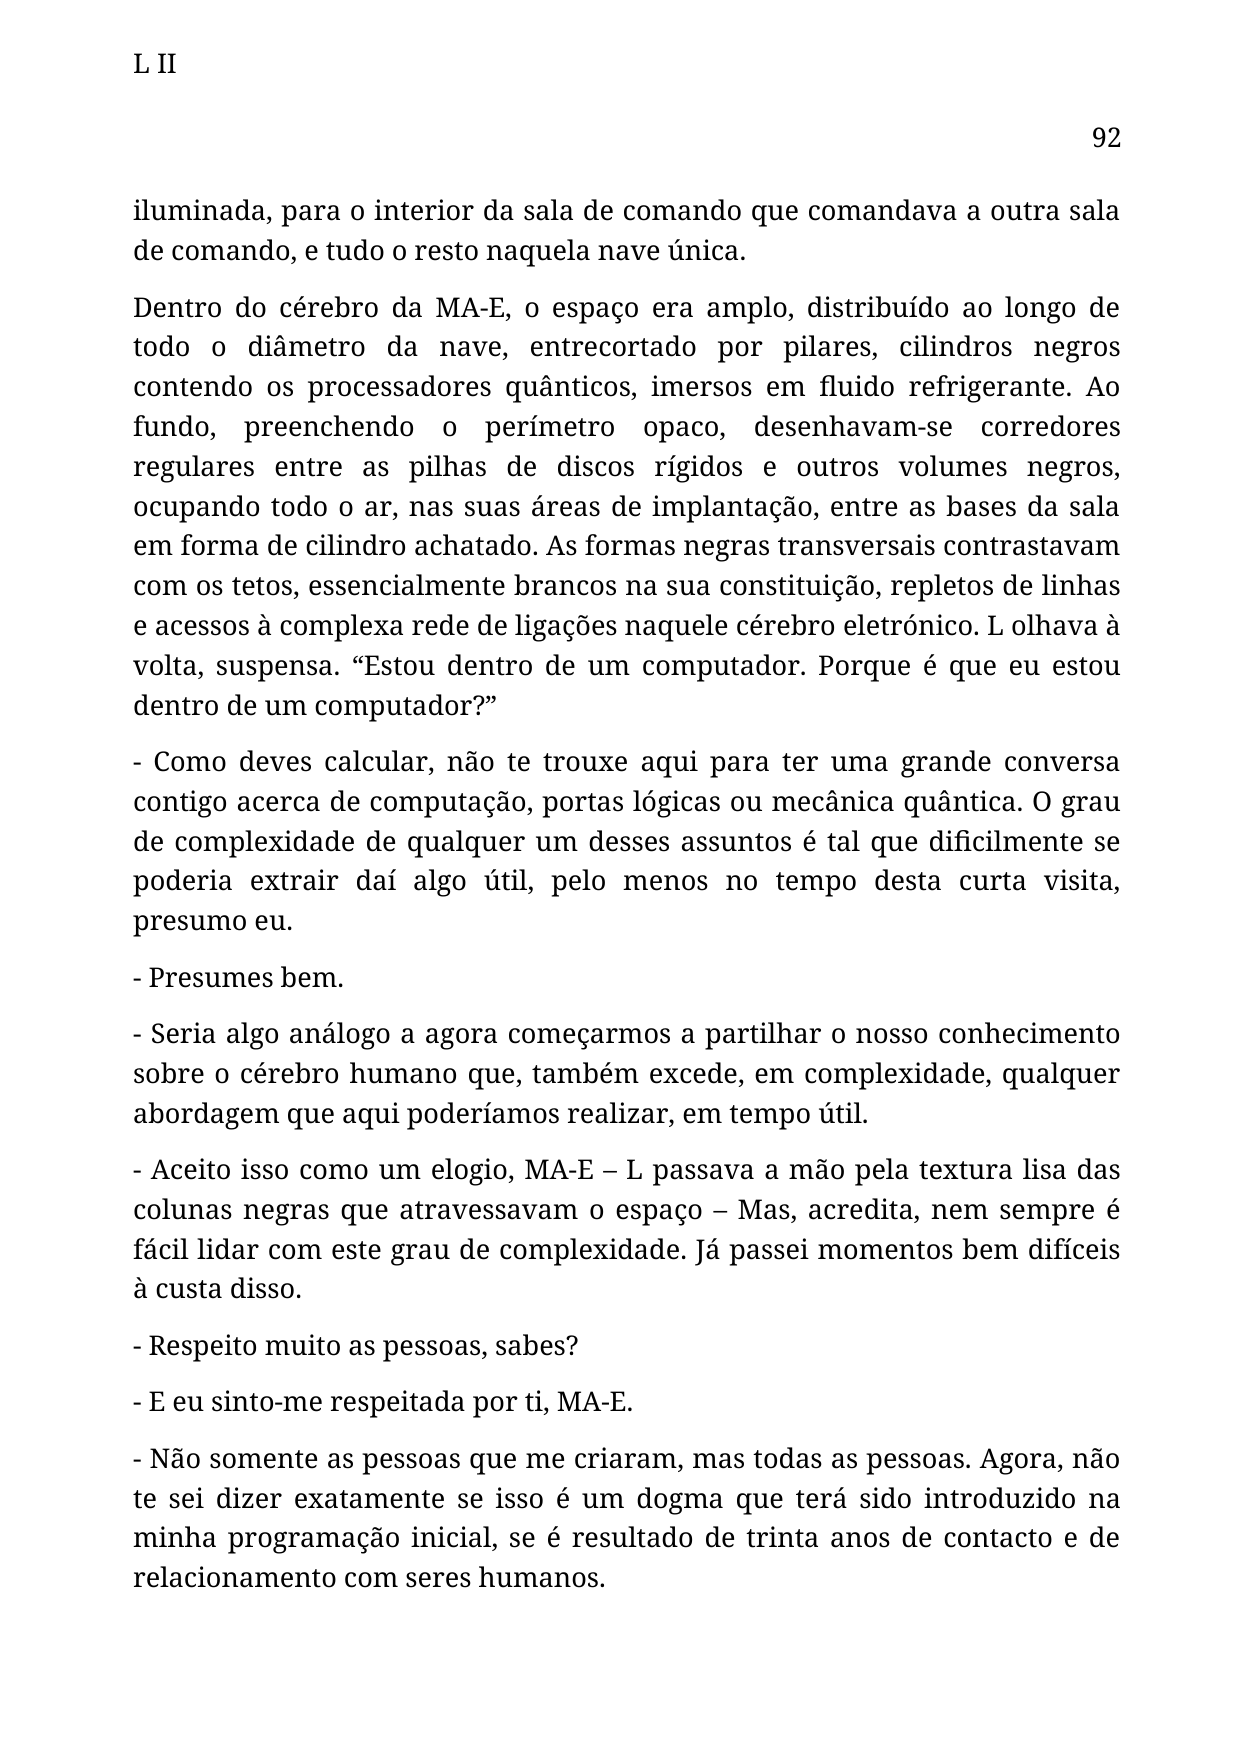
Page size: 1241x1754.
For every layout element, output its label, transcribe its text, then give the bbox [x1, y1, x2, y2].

text - E eu sinto-me respeitada por ti, MA-E. [133, 1383, 1122, 1420]
text - Como deves calcular, não te trouxe aqui para ter uma grande conversa contigo acerca de computação, portas lógicas ou mecânica quântica. O grau de complexidade de qualquer um desses assuntos é tal que dificilmente se poderia extrair daí algo útil, pelo menos no tempo desta curta visita, presumo eu. [133, 742, 1122, 938]
text iluminada, para o interior da sala de comando que comandava a outra sala de comando, e tudo o resto naquela nave única. [133, 192, 1122, 268]
text - Seria algo análogo a agora começarmos a partilhar o nosso conhecimento sobre o cérebro humano que, também excede, em complexidade, qualquer abordagem que aqui poderíamos realizar, em tempo útil. [133, 1014, 1122, 1131]
text - Respeito muito as pessoas, sabes? [133, 1326, 1122, 1363]
text - Não somente as pessoas que me criaram, mas todas as pessoas. Agora, não te sei dizer exatamente se isso é um dogma que terá sido introduzido na minha programação inicial, se é resultado de trinta anos de contacto e de relacionamento com seres humanos. [133, 1439, 1122, 1596]
text - Presumes bem. [133, 958, 1122, 995]
text Dentro do cérebro da MA-E, o espaço era amplo, distribuído ao longo de todo o diâmetro da nave, entrecortado por pilares, cilindros negros contendo os processadores quânticos, imersos em fluido refrigerante. Ao fundo, preenchendo o perímetro opaco, desenhavam-se corredores regulares entre as pilhas de discos rígidos e outros volumes negros, ocupando todo o ar, nas suas áreas de implantação, entre as bases da sala em forma de cilindro achatado. As formas negras transversais contrastavam com os tetos, essencialmente brancos na sua constituição, repletos de linhas e acessos à complexa rede de ligações naquele cérebro eletrónico. L olhava à volta, suspensa. “Estou dentro de um computador. Porque é que eu estou dentro de um computador?” [133, 288, 1122, 723]
text - Aceito isso como um elogio, MA-E – L passava a mão pela textura lisa das colunas negras que atravessavam o espaço – Mas, acredita, nem sempre é fácil lidar com este grau de complexidade. Já passei momentos bem difíceis à custa disso. [133, 1151, 1122, 1307]
